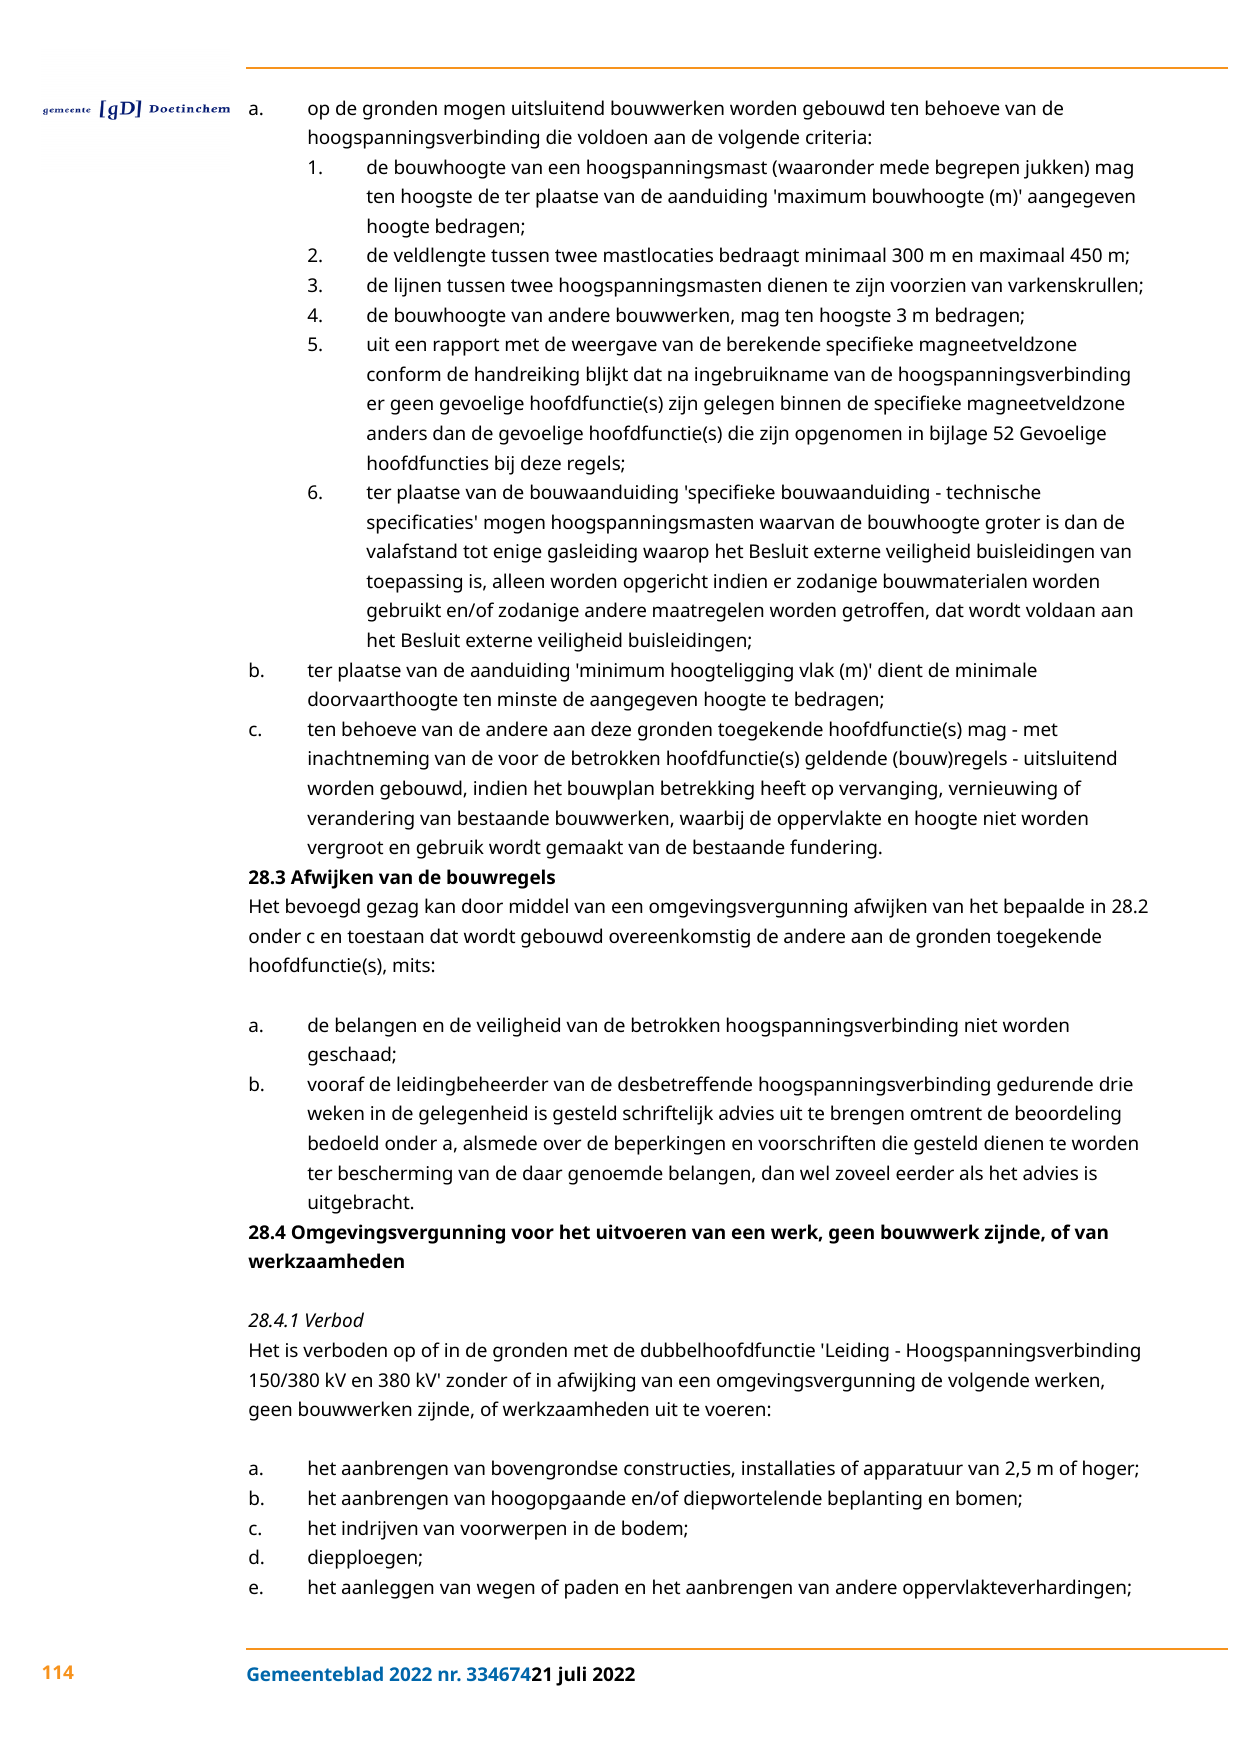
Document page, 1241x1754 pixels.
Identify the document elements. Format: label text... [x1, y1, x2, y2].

text 28.3 Afwijken van de bouwregels [248, 864, 1152, 890]
list uit een rapport met de weergave van de berekende specifieke magneetveldzone conform de handreiking blijkt dat na ingebruikname van de hoogspanningsverbinding er geen gevoelige hoofdfunctie(s) zijn gelegen binnen de specifieke magneetveldzone anders dan de gevoelige hoofdfunctie(s) die zijn opgenomen in bijlage 52 Gevoelige hoofdfuncties bij deze regels; [307, 331, 1152, 476]
text Het bevoegd gezag kan door middel van een omgevingsvergunning afwijken van het bepaalde in 28.2 onder c en toestaan dat wordt gebouwd overeenkomstig de andere aan de gronden toegekende hoofdfunctie(s), mits: [248, 893, 1152, 978]
list de belangen en de veiligheid van de betrokken hoogspanningsverbinding niet worden geschaad; [248, 1012, 1152, 1067]
list diepploegen; [248, 1544, 1152, 1570]
list ten behoeve van de andere aan deze gronden toegekende hoofdfunctie(s) mag - met inachtneming van de voor de betrokken hoofdfunctie(s) geldende (bouw)regels - uitsluitend worden gebouwd, indien het bouwplan betrekking heeft op vervanging, vernieuwing of verandering van bestaande bouwwerken, waarbij de oppervlakte en hoogte niet worden vergroot en gebruik wordt gemaakt van de bestaande fundering. [248, 716, 1152, 860]
list het aanleggen van wegen of paden en het aanbrengen van andere oppervlakteverhardingen; [248, 1574, 1152, 1600]
list vooraf de leidingbeheerder van de desbetreffende hoogspanningsverbinding gedurende drie weken in de gelegenheid is gesteld schriftelijk advies uit te brengen omtrent de beoordeling bedoeld onder a, alsmede over de beperkingen en voorschriften die gesteld dienen te worden ter bescherming van de daar genoemde belangen, dan wel zoveel eerder als het advies is uitgebracht. [248, 1071, 1152, 1215]
text 28.4.1 Verbod [248, 1308, 1152, 1333]
list het indrijven van voorwerpen in de bodem; [248, 1515, 1152, 1541]
list de bouwhoogte van een hoogspanningsmast (waaronder mede begrepen jukken) mag ten hoogste de ter plaatse van de aanduiding 'maximum bouwhoogte (m)' aangegeven hoogte bedragen; [307, 154, 1152, 239]
list ter plaatse van de bouwaanduiding 'specifieke bouwaanduiding - technische specificaties' mogen hoogspanningsmasten waarvan de bouwhoogte groter is dan de valafstand tot enige gasleiding waarop het Besluit externe veiligheid buisleidingen van toepassing is, alleen worden opgericht indien er zodanige bouwmaterialen worden gebruikt en/of zodanige andere maatregelen worden getroffen, dat wordt voldaan aan het Besluit externe veiligheid buisleidingen; [307, 479, 1152, 653]
list de veldlengte tussen twee mastlocaties bedraagt minimaal 300 m en maximaal 450 m; [307, 243, 1152, 268]
list de lijnen tussen twee hoogspanningsmasten dienen te zijn voorzien van varkenskrullen; [307, 272, 1152, 298]
list de bouwhoogte van andere bouwwerken, mag ten hoogste 3 m bedragen; [307, 302, 1152, 328]
picture [41, 47, 231, 172]
list ter plaatse van de aanduiding 'minimum hoogteligging vlak (m)' dient de minimale doorvaarthoogte ten minste de aangegeven hoogte te bedragen; [248, 657, 1152, 712]
text Het is verboden op of in de gronden met de dubbelhoofdfunctie 'Leiding - Hoogspanningsverbinding 150/380 kV en 380 kV' zonder of in afwijking van een omgevingsvergunning de volgende werken, geen bouwwerken zijnde, of werkzaamheden uit te voeren: [248, 1337, 1152, 1422]
list het aanbrengen van hoogopgaande en/of diepwortelende beplanting en bomen; [248, 1485, 1152, 1511]
text 28.4 Omgevingsvergunning voor het uitvoeren van een werk, geen bouwwerk zijnde, of van werkzaamheden [248, 1219, 1152, 1274]
list het aanbrengen van bovengrondse constructies, installaties of apparatuur van 2,5 m of hoger; [248, 1456, 1152, 1481]
list op de gronden mogen uitsluitend bouwwerken worden gebouwd ten behoeve van de hoogspanningsverbinding die voldoen aan de volgende criteria: [248, 95, 1152, 150]
